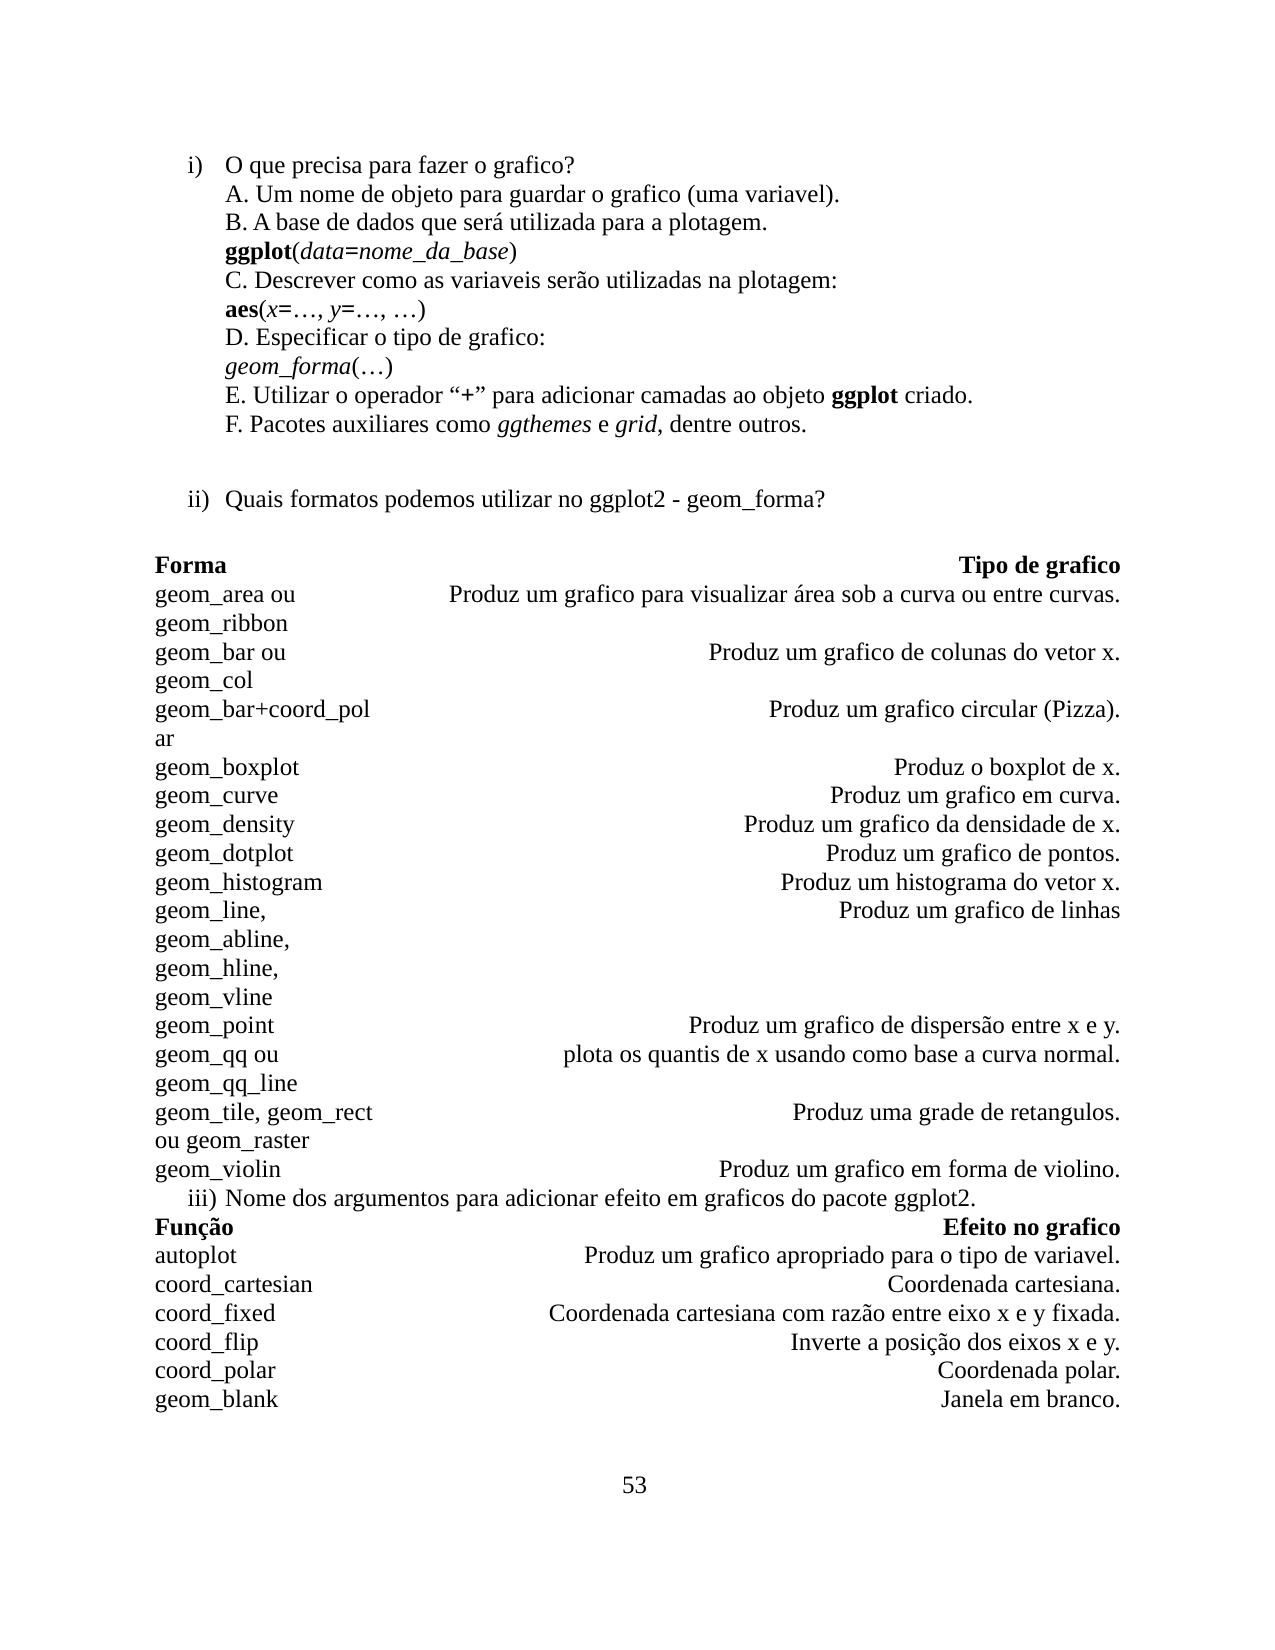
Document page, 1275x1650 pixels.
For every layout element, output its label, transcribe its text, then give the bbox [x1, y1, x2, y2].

table_cell Coordenada cartesiana. [394, 1269, 1125, 1298]
table_cell Produz um grafico de dispersão entre x e y. [382, 1011, 1125, 1039]
table_cell coord_fixed [150, 1298, 394, 1327]
table_cell Produz um grafico de colunas do vetor x. [382, 637, 1125, 694]
table_header Tipo de grafico [382, 551, 1125, 579]
table_cell geom_bar ou geom_col [150, 637, 382, 694]
table_cell Produz um grafico de pontos. [382, 838, 1125, 867]
table_cell geom_histogram [150, 867, 382, 896]
table_header Forma [150, 551, 382, 579]
table_cell geom_qq ou geom_qq_line [150, 1039, 382, 1097]
table_cell Coordenada polar. [394, 1356, 1125, 1384]
table_cell geom_area ou geom_ribbon [150, 579, 382, 637]
table_cell geom_blank [150, 1384, 394, 1413]
table_cell Produz um grafico para visualizar área sob a curva ou entre curvas. [382, 579, 1125, 637]
table_cell coord_cartesian [150, 1269, 394, 1298]
table_header Efeito no grafico [394, 1212, 1125, 1241]
table_cell Produz um grafico circular (Pizza). [382, 694, 1125, 752]
table_cell autoplot [150, 1241, 394, 1269]
table_cell geom_point [150, 1011, 382, 1039]
list Quais formatos podemos utilizar no ggplot2 - geom_forma? [187, 484, 1125, 542]
table_cell Coordenada cartesiana com razão entre eixo x e y fixada. [394, 1298, 1125, 1327]
table_cell Produz um grafico apropriado para o tipo de variavel. [394, 1241, 1125, 1269]
table_cell coord_polar [150, 1356, 394, 1384]
table_cell geom_tile, geom_rect ou geom_raster [150, 1097, 382, 1154]
table_cell geom_curve [150, 781, 382, 809]
table_cell geom_density [150, 809, 382, 838]
table_cell Produz um grafico em curva. [382, 781, 1125, 809]
table_cell geom_line, geom_abline, geom_hline, geom_vline [150, 896, 382, 1011]
table_cell Produz um grafico de linhas [382, 896, 1125, 1011]
table_cell geom_bar+coord_polar [150, 694, 382, 752]
table_header Função [150, 1212, 394, 1241]
table_cell Produz o boxplot de x. [382, 752, 1125, 781]
table_cell Produz uma grade de retangulos. [382, 1097, 1125, 1154]
table_cell geom_violin [150, 1154, 382, 1183]
table_cell Janela em branco. [394, 1384, 1125, 1413]
table_cell Produz um grafico da densidade de x. [382, 809, 1125, 838]
list Nome dos argumentos para adicionar efeito em graficos do pacote ggplot2. [187, 1183, 1125, 1212]
table_cell Produz um histograma do vetor x. [382, 867, 1125, 896]
table_cell coord_flip [150, 1327, 394, 1356]
table_cell Inverte a posição dos eixos x e y. [394, 1327, 1125, 1356]
table_cell geom_dotplot [150, 838, 382, 867]
list O que precisa para fazer o grafico? A. Um nome de objeto para guardar o grafico (uma variavel). B. A base de dados que será utilizada para a plotagem. ggplot(data=nome_da_base) C. Descrever como as variaveis serão utilizadas na plotagem: aes(x=…, y=…, …) D. Especificar o tipo de grafico: geom_forma(…) E. Utilizar o operador “+” para adicionar camadas ao objeto ggplot criado. F. Pacotes auxiliares como ggthemes e grid, dentre outros. [187, 150, 1125, 466]
table_cell plota os quantis de x usando como base a curva normal. [382, 1039, 1125, 1097]
table_cell geom_boxplot [150, 752, 382, 781]
table_cell Produz um grafico em forma de violino. [382, 1154, 1125, 1183]
